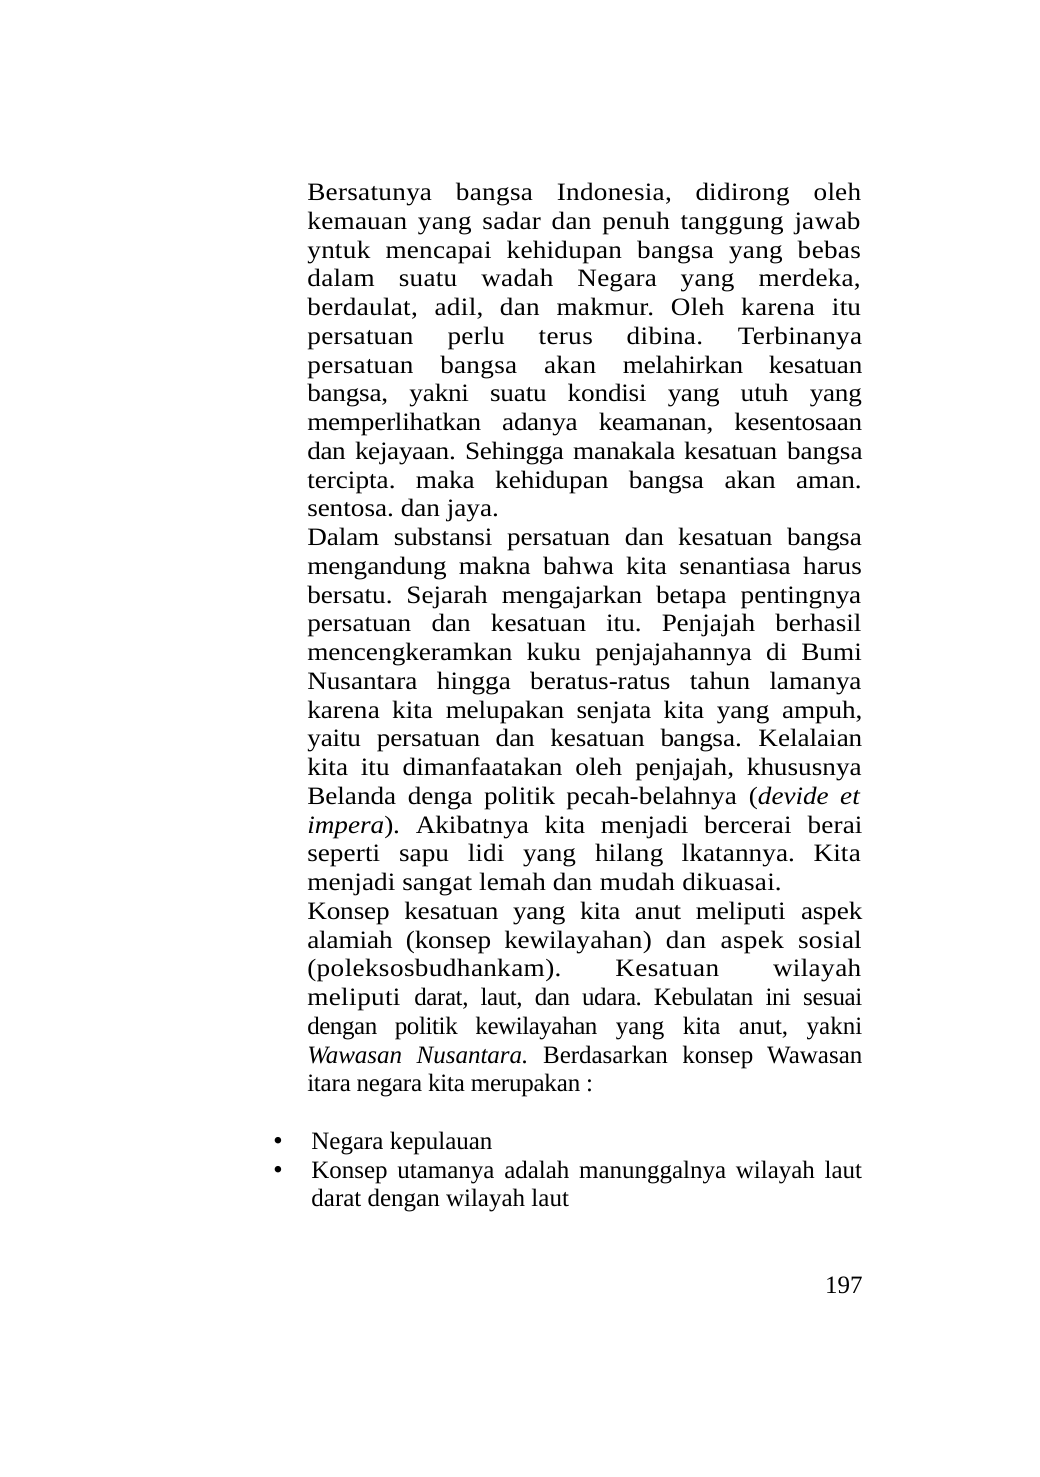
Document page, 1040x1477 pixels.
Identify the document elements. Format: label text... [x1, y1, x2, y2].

text Bersatunya bangsa Indonesia, didirong oleh kemauan yang sadar dan penuh tanggung jawab yntuk mencapai kehidupan bangsa yang bebas dalam suatu wadah Negara yang merdeka, berdaulat, adil, dan makmur. Oleh karena itu persatuan perlu terus dibina. Terbinanya persatuan bangsa akan melahirkan kesatuan bangsa, yakni suatu kondisi yang utuh yang memperlihatkan adanya keamanan, kesentosaan dan kejayaan. Sehingga manakala kesatuan bangsa tercipta. maka kehidupan bangsa akan aman. sentosa. dan jaya. [307, 177, 862, 522]
list Konsep utamanya adalah manunggalnya wilayah laut darat dengan wilayah laut [274, 1155, 862, 1212]
text Dalam substansi persatuan dan kesatuan bangsa mengandung makna bahwa kita senantiasa harus bersatu. Sejarah mengajarkan betapa pentingnya persatuan dan kesatuan itu. Penjajah berhasil mencengkeramkan kuku penjajahannya di Bumi Nusantara hingga beratus-ratus tahun lamanya karena kita melupakan senjata kita yang ampuh, yaitu persatuan dan kesatuan bangsa. Kelalaian kita itu dimanfaatakan oleh penjajah, khususnya Belanda denga politik pecah-belahnya (devide et impera). Akibatnya kita menjadi bercerai berai seperti sapu lidi yang hilang lkatannya. Kita menjadi sangat lemah dan mudah dikuasai. [307, 522, 862, 896]
text Konsep kesatuan yang kita anut meliputi aspek alamiah (konsep kewilayahan) dan aspek sosial (poleksosbudhankam). Kesatuan wilayah meliputi darat, laut, dan udara. Kebulatan ini sesuai dengan politik kewilayahan yang kita anut, yakni Wawasan Nusantara. Berdasarkan konsep Wawasan itara negara kita merupakan : [307, 896, 862, 1097]
list Negara kepulauan [274, 1126, 862, 1155]
